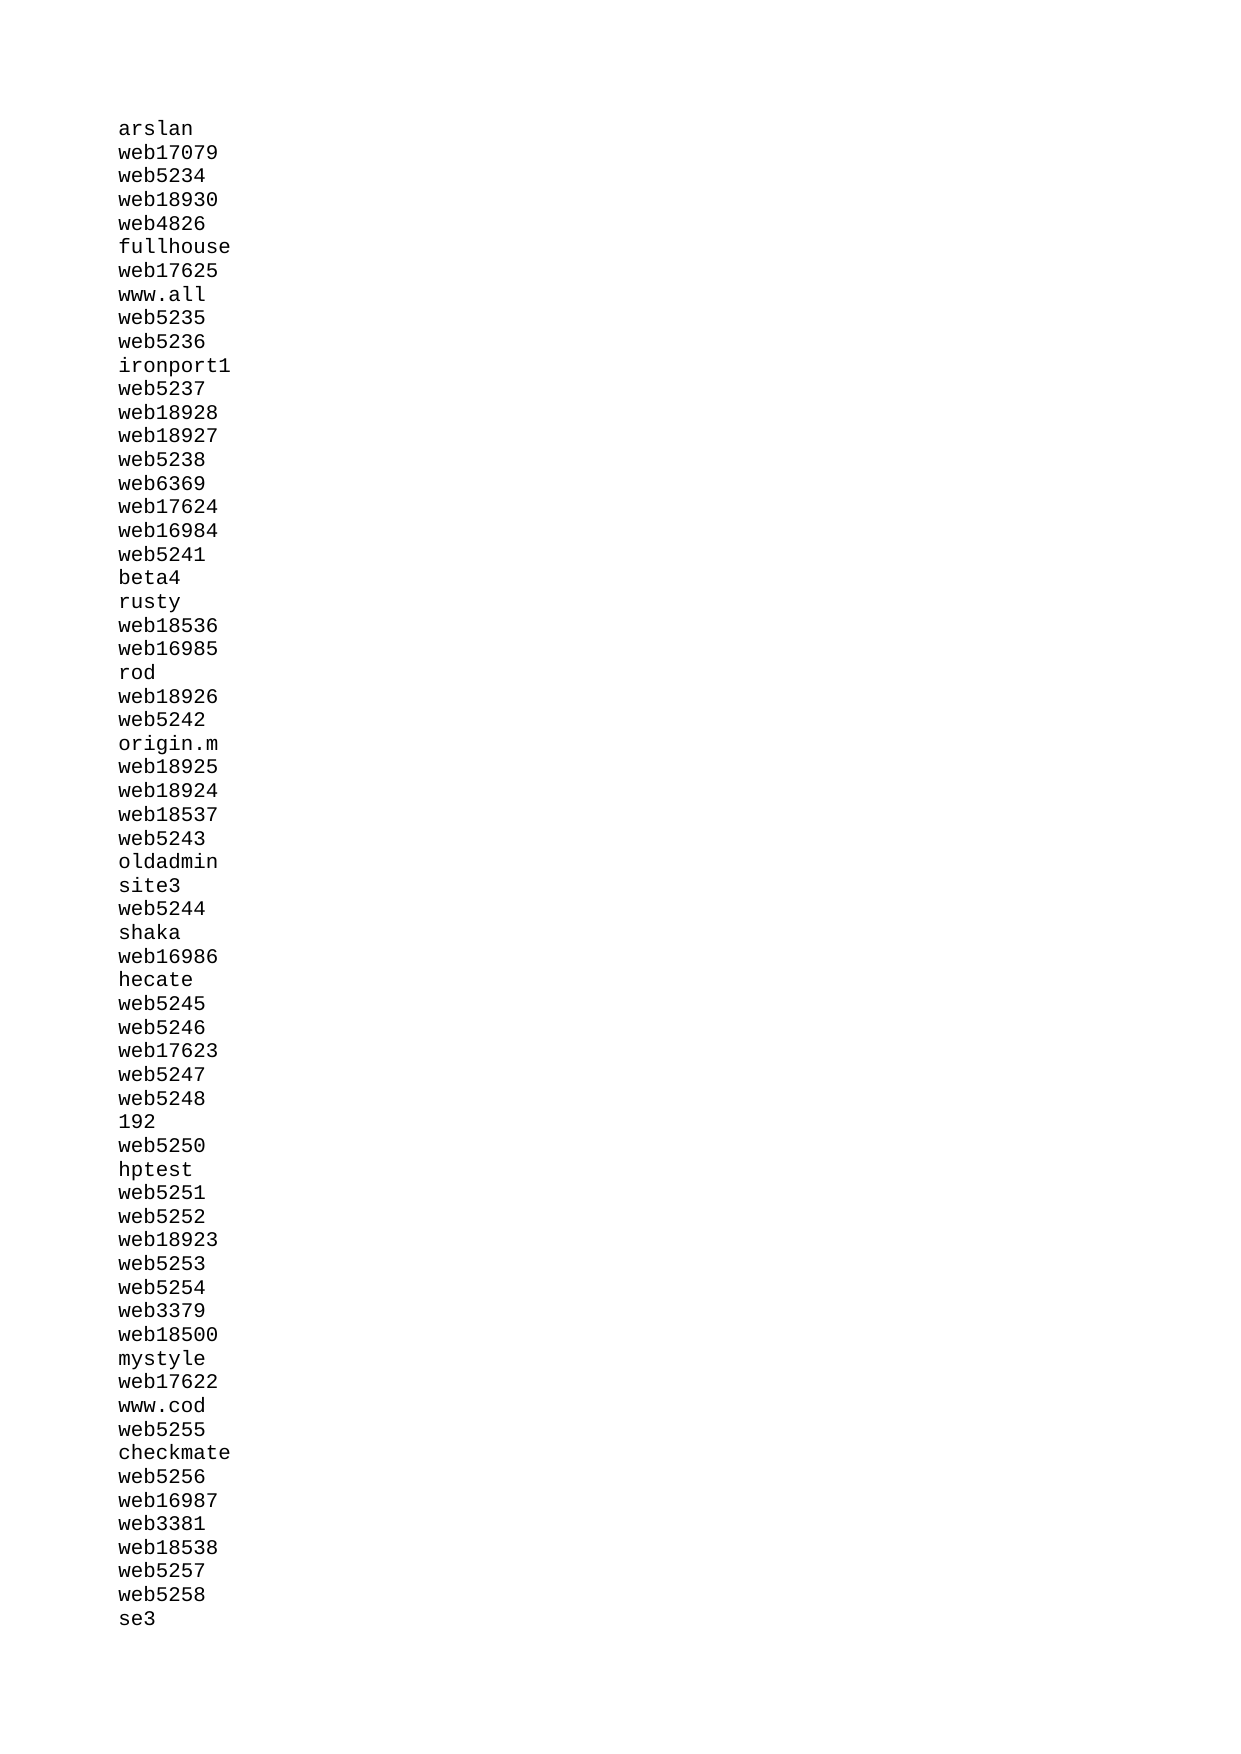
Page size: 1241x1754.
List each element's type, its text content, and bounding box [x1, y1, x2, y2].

text web18500 [118, 1324, 1122, 1348]
text web16986 [118, 946, 1122, 969]
text web5257 [118, 1561, 1122, 1584]
text web18924 [118, 780, 1122, 804]
text hptest [118, 1158, 1122, 1182]
text web5238 [118, 449, 1122, 473]
text beta4 [118, 567, 1122, 591]
text 192 [118, 1111, 1122, 1135]
text web17623 [118, 1040, 1122, 1064]
text web5243 [118, 827, 1122, 851]
text web5253 [118, 1253, 1122, 1277]
text web5247 [118, 1064, 1122, 1088]
text web3381 [118, 1513, 1122, 1537]
text web5236 [118, 331, 1122, 354]
text fullhouse [118, 236, 1122, 260]
text web17622 [118, 1371, 1122, 1395]
text rusty [118, 591, 1122, 615]
text web18927 [118, 426, 1122, 449]
text web5256 [118, 1466, 1122, 1489]
text web5248 [118, 1088, 1122, 1111]
text web5258 [118, 1584, 1122, 1608]
text arslan [118, 118, 1122, 142]
text www.all [118, 284, 1122, 307]
text web5255 [118, 1419, 1122, 1442]
text web18923 [118, 1229, 1122, 1253]
text shaka [118, 922, 1122, 946]
text web5246 [118, 1017, 1122, 1040]
text hecate [118, 969, 1122, 993]
text web5252 [118, 1206, 1122, 1229]
text web5241 [118, 544, 1122, 567]
text web18537 [118, 804, 1122, 827]
text web5250 [118, 1135, 1122, 1158]
text web17624 [118, 496, 1122, 520]
text web16984 [118, 520, 1122, 544]
text rod [118, 662, 1122, 686]
text checkmate [118, 1442, 1122, 1466]
text web6369 [118, 473, 1122, 496]
text web5244 [118, 898, 1122, 922]
text origin.m [118, 733, 1122, 757]
text web4826 [118, 213, 1122, 236]
text www.cod [118, 1395, 1122, 1419]
text se3 [118, 1608, 1122, 1631]
text web5235 [118, 307, 1122, 331]
text web17625 [118, 260, 1122, 284]
text ironport1 [118, 354, 1122, 378]
text web5242 [118, 709, 1122, 733]
text oldadmin [118, 851, 1122, 875]
text web18536 [118, 615, 1122, 638]
text web5251 [118, 1182, 1122, 1206]
text web18538 [118, 1537, 1122, 1561]
text web17079 [118, 142, 1122, 165]
text web18928 [118, 402, 1122, 426]
text web18925 [118, 757, 1122, 780]
text web18930 [118, 189, 1122, 213]
text web3379 [118, 1300, 1122, 1324]
text web18926 [118, 686, 1122, 709]
text mystyle [118, 1348, 1122, 1371]
text web5234 [118, 165, 1122, 189]
text web16987 [118, 1489, 1122, 1513]
text web16985 [118, 638, 1122, 662]
text web5237 [118, 378, 1122, 402]
text web5254 [118, 1277, 1122, 1300]
text web5245 [118, 993, 1122, 1017]
text site3 [118, 875, 1122, 898]
